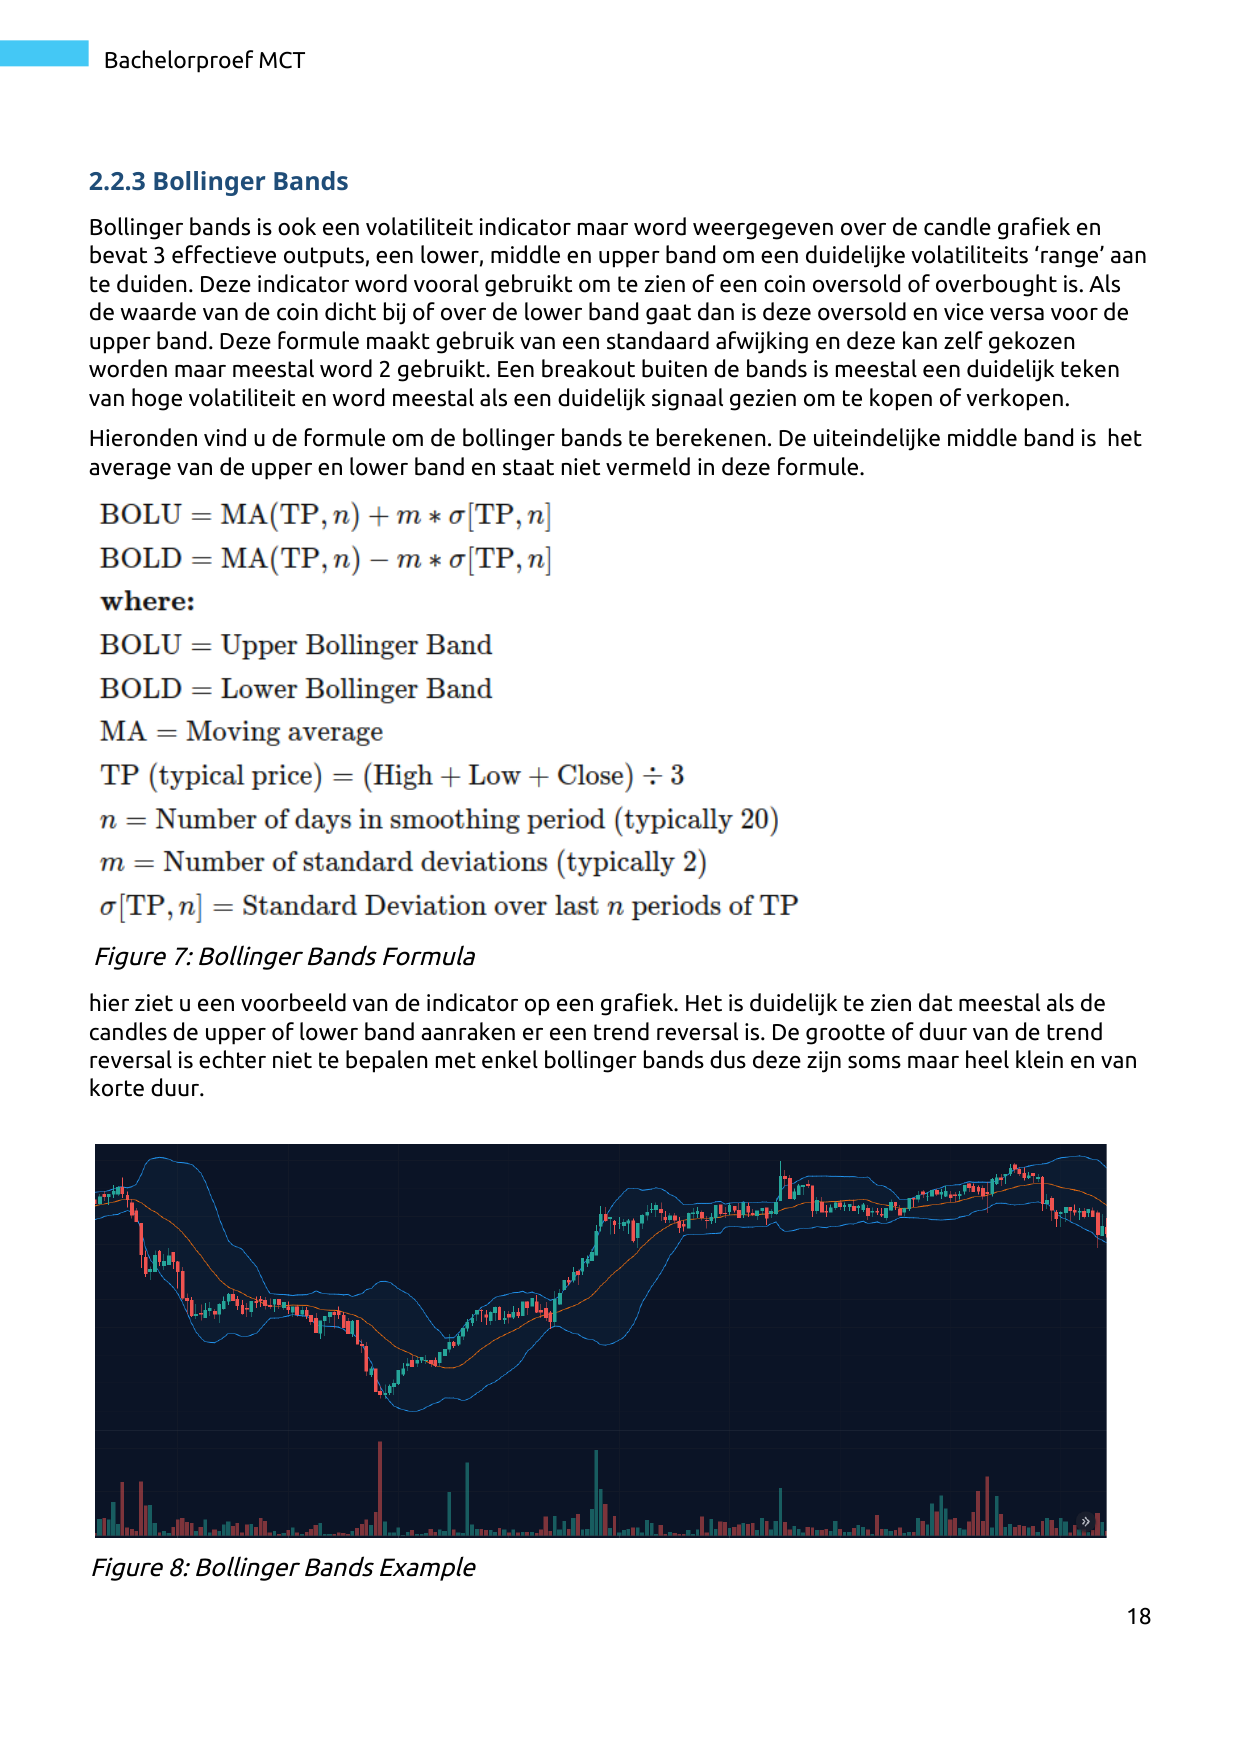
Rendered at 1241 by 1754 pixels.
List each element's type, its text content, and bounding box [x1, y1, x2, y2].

text Bollinger bands is ook een volatiliteit indicator maar word weergegeven over de candle grafiek en bevat 3 effectieve outputs, een lower, middle en upper band om een duidelijke volatiliteits ‘range’ aan te duiden. Deze indicator word vooral gebruikt om te zien of een coin oversold of overbought is. Als de waarde van de coin dicht bij of over de lower band gaat dan is deze oversold en vice versa voor de upper band. Deze formule maakt gebruik van een standaard afwijking en deze kan zelf gekozen worden maar meestal word 2 gebruikt. Een breakout buiten de bands is meestal een duidelijk teken van hoge volatiliteit en word meestal als een duidelijk signaal gezien om te kopen of verkopen. [89, 213, 1152, 410]
text Figure 7: Bollinger Bands Formula [93, 927, 806, 970]
picture [95, 1144, 1107, 1538]
text [90, 1132, 1112, 1144]
subtitle 2.2.3 Bollinger Bands [89, 164, 1152, 198]
text Hieronden vind u de formule om de bollinger bands te berekenen. De uiteindelijke middle band is het average van de upper en lower band en staat niet vermeld in deze formule. [89, 425, 1152, 480]
text Figure 8: Bollinger Bands Example [90, 1538, 1112, 1581]
picture [96, 496, 803, 927]
text hier ziet u een voorbeeld van de indicator op een grafiek. Het is duidelijk te zien dat meestal als de candles de upper of lower band aanraken er een trend reversal is. De grootte of duur van de trend reversal is echter niet te bepalen met enkel bollinger bands dus deze zijn soms maar heel klein en van korte duur. [89, 484, 1152, 1101]
